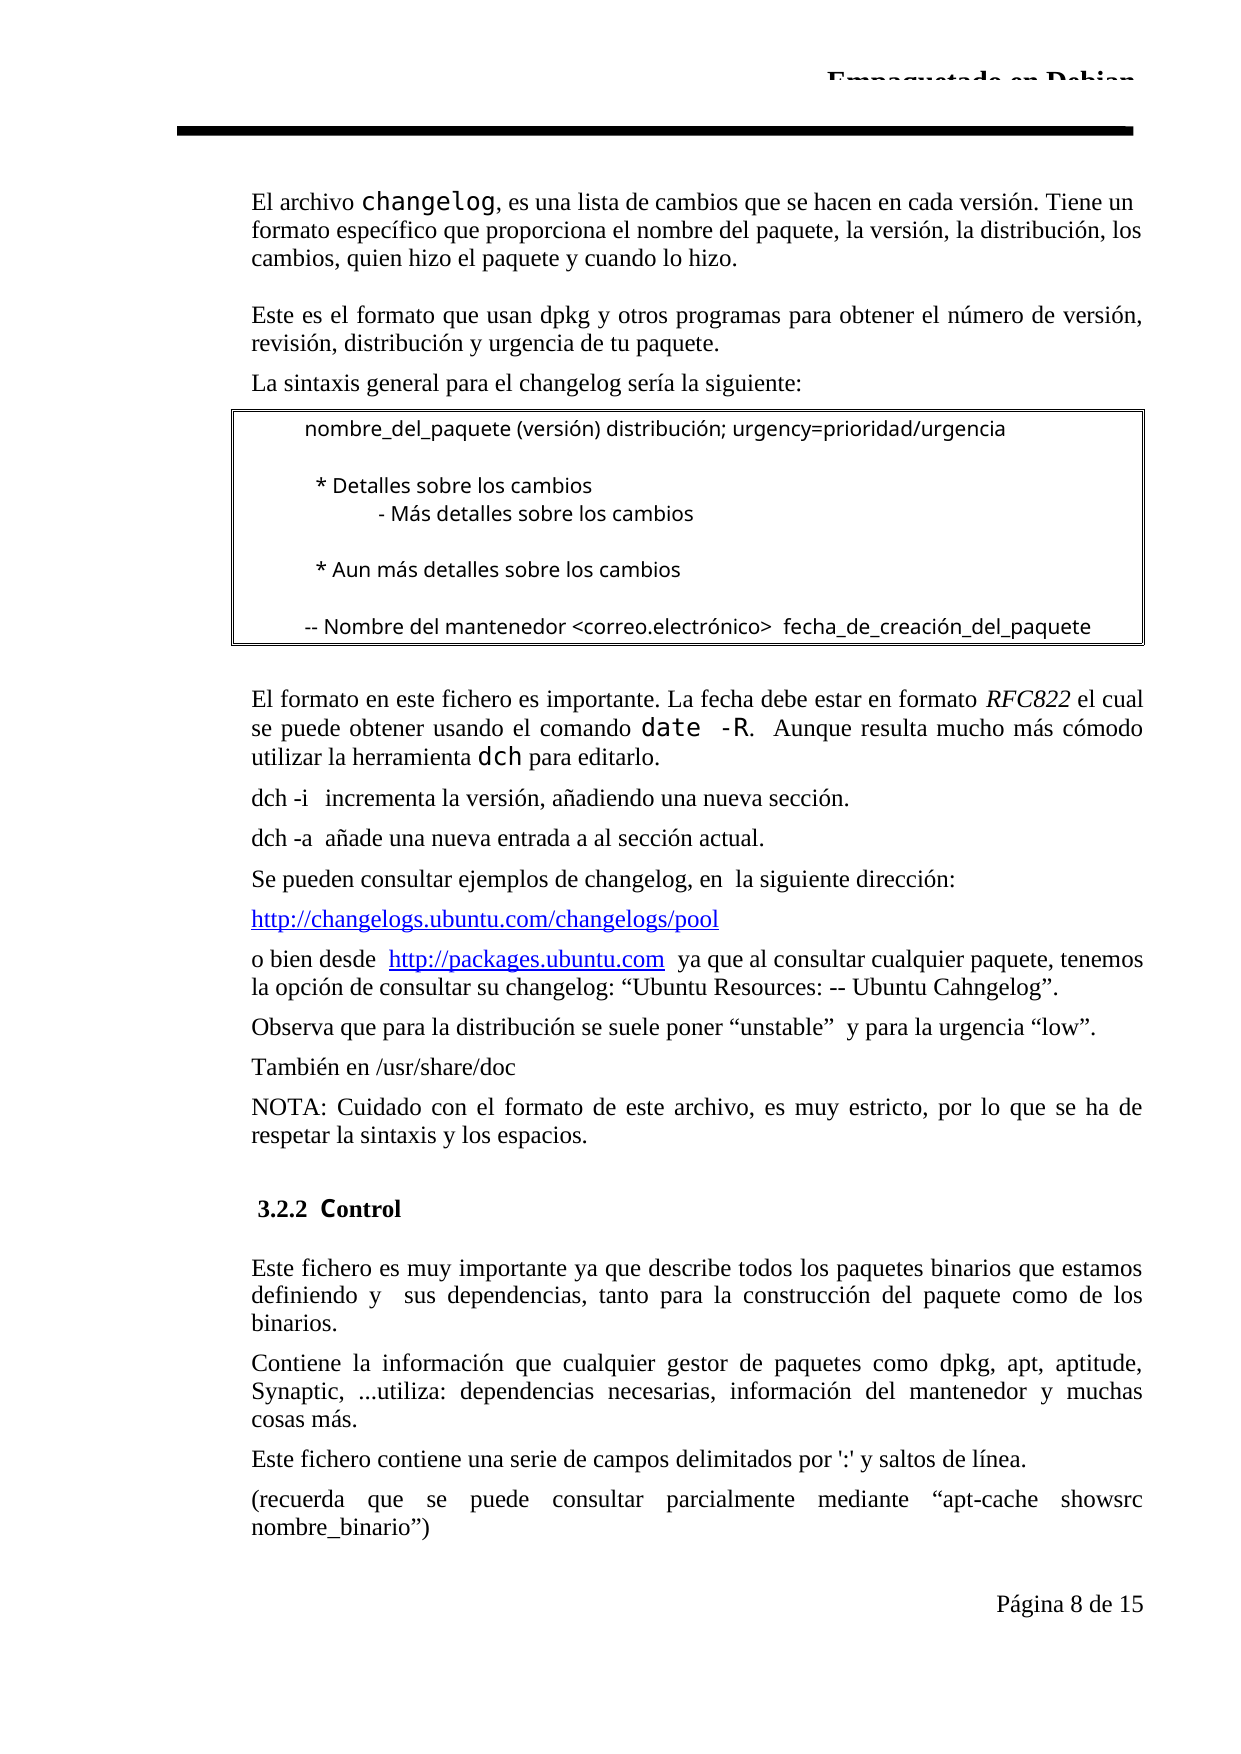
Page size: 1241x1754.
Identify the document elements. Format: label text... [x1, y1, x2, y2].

subtitle Control [251, 1191, 1144, 1224]
text dch -a añade una nueva entrada a al sección actual. [251, 824, 1144, 852]
text Este es el formato que usan dpkg y otros programas para obtener el número de versión, revisión, distribución y urgencia de tu paquete. [251, 301, 1144, 356]
text También en /usr/share/doc [251, 1053, 1144, 1081]
text nombre_del_paquete (versión) distribución; urgency=prioridad/urgencia [234, 412, 1142, 443]
text Este fichero contiene una serie de campos delimitados por ':' y saltos de línea. [251, 1445, 1144, 1473]
text El formato en este fichero es importante. La fecha debe estar en formato RFC822 el cual se puede obtener usando el comando date -R. Aunque resulta mucho más cómodo utilizar la herramienta dch para editarlo. [251, 686, 1144, 772]
text - Más detalles sobre los cambios [234, 494, 1142, 527]
text http://changelogs.ubuntu.com/changelogs/pool [251, 905, 1144, 933]
text * Detalles sobre los cambios [234, 466, 1142, 494]
text (recuerda que se puede consultar parcialmente mediante “apt-cache showsrc nombre_binario”) [251, 1485, 1144, 1541]
subtitle El archivo changelog, es una lista de cambios que se hacen en cada versión. Tiene un formato específico que proporciona el nombre del paquete, la versión, la distribución, los cambios, quien hizo el paquete y cuando lo hizo. [251, 187, 1144, 272]
text Observa que para la distribución se suele poner “unstable” y para la urgencia “low”. [251, 1013, 1144, 1041]
text Se pueden consultar ejemplos de changelog, en la siguiente dirección: [251, 865, 1144, 892]
text * Aun más detalles sobre los cambios [234, 550, 1142, 584]
text dch -i incrementa la versión, añadiendo una nueva sección. [251, 784, 1144, 812]
text Este fichero es muy importante ya que describe todos los paquetes binarios que estamos definiendo y sus dependencias, tanto para la construcción del paquete como de los binarios. [251, 1254, 1144, 1337]
text Contiene la información que cualquier gestor de paquetes como dpkg, apt, aptitude, Synaptic, ...utiliza: dependencias necesarias, información del mantenedor y muchas cosas más. [251, 1349, 1144, 1432]
text -- Nombre del mantenedor <correo.electrónico> fecha_de_creación_del_paquete [232, 607, 1144, 645]
text o bien desde http://packages.ubuntu.com ya que al consultar cualquier paquete, tenemos la opción de consultar su changelog: “Ubuntu Resources: -- Ubuntu Cahngelog”. [251, 945, 1144, 1001]
text La sintaxis general para el changelog sería la siguiente: [251, 369, 1144, 397]
text NOTA: Cuidado con el formato de este archivo, es muy estricto, por lo que se ha de respetar la sintaxis y los espacios. [251, 1093, 1144, 1149]
